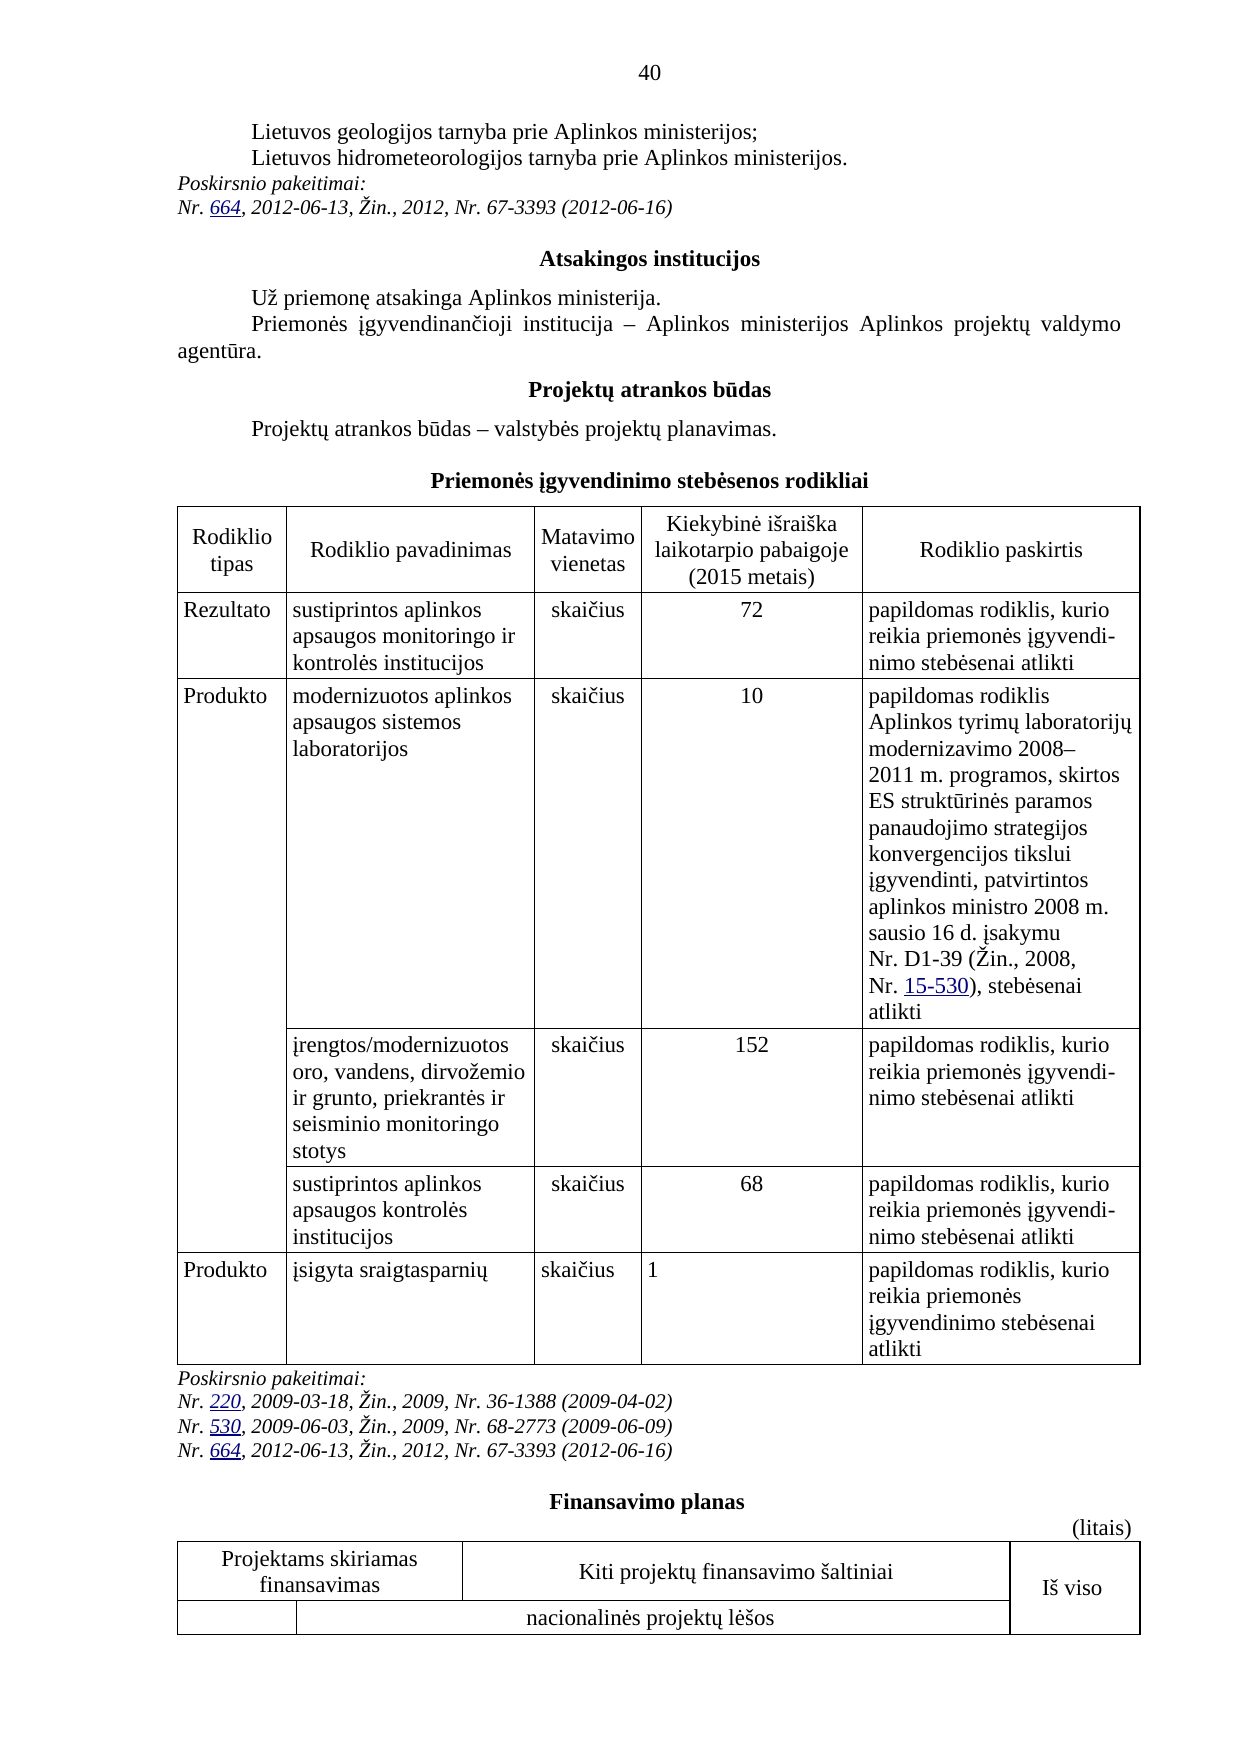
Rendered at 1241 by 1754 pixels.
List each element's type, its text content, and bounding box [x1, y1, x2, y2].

text Nr. 664, 2012-06-13, Žin., 2012, Nr. 67-3393 (2012-06-16) [177, 1438, 1122, 1462]
table_cell modernizuotos aplinkos apsaugos sistemos laboratorijos [287, 679, 534, 1027]
text Nr. 220, 2009-03-18, Žin., 2009, Nr. 36-1388 (2009-04-02) [177, 1389, 1122, 1413]
table_cell skaičius [535, 1029, 641, 1166]
text Poskirsnio pakeitimai: [177, 171, 1122, 195]
table_cell 72 [642, 593, 862, 678]
table_cell Produkto [178, 1253, 286, 1364]
table_cell 10 [642, 679, 862, 1027]
text Už priemonę atsakinga Aplinkos ministerija. [177, 284, 1122, 311]
text Atsakingos institucijos [177, 245, 1122, 272]
table_cell papildomas rodiklis Aplinkos tyrimų laboratorijų moderni­zavimo 2008–2011 m. programos, skirtos ES struktūrinės paramos panaudojimo strategijos konvergencijos tikslui įgyvendinti, patvirtintos aplinkos ministro 2008 m. sausio 16 d. įsakymu Nr. D1-39 (Žin., 2008, Nr. 15-530), stebėsenai atlikti [863, 679, 1139, 1027]
table_cell 1 [642, 1253, 862, 1364]
table_cell sustiprintos aplinkos apsaugos monitoringo ir kontrolės institucijos [287, 593, 534, 678]
table_header Rodiklio pavadinimas [287, 507, 534, 592]
text Lietuvos geologijos tarnyba prie Aplinkos ministerijos; [177, 118, 1122, 144]
table_cell skaičius [535, 679, 641, 1027]
table_cell 68 [642, 1167, 862, 1252]
text Projektų atrankos būdas – valstybės projektų planavimas. [177, 414, 1122, 441]
table_cell įrengtos/modernizuotos oro, vandens, dirvožemio ir grunto, priekrantės ir seisminio monitoringo stotys [287, 1029, 534, 1166]
text Priemonės įgyvendinančioji institucija – Aplinkos ministerijos Aplinkos projektų valdymo agentūra. [177, 311, 1122, 363]
text Priemonės įgyvendinimo stebėsenos rodikliai [177, 467, 1122, 494]
table_cell skaičius [535, 1167, 641, 1252]
table_cell Rezultato [178, 593, 286, 678]
table_cell sustiprintos aplinkos apsaugos kontrolės institucijos [287, 1167, 534, 1252]
table_cell papildomas rodiklis, kurio reikia priemonės įgyvendi­nimo stebėsenai atlikti [863, 1167, 1139, 1252]
text Nr. 530, 2009-06-03, Žin., 2009, Nr. 68-2773 (2009-06-09) [177, 1413, 1122, 1438]
text Poskirsnio pakeitimai: [177, 1365, 1122, 1389]
table_cell papildomas rodiklis, kurio reikia priemonės įgyvendi­nimo stebėsenai atlikti [863, 593, 1139, 678]
table_cell įsigyta sraigtasparnių [287, 1253, 534, 1364]
text Finansavimo planas [177, 1488, 1122, 1514]
table_header Kiekybinė išraiška laikotarpio pabaigoje (2015 metais) [642, 507, 862, 592]
table_cell papildomas rodiklis, kurio reikia priemonės įgyvendi­nimo stebėsenai atlikti [863, 1029, 1139, 1166]
table_header Rodiklio paskirtis [863, 507, 1139, 592]
text Projektų atrankos būdas [177, 376, 1122, 402]
table_cell skaičius [535, 1253, 641, 1364]
table_header Rodiklio tipas [178, 507, 286, 592]
table_cell nacionalinės projektų lėšos [297, 1601, 1009, 1633]
table_cell [178, 1601, 296, 1633]
table_cell Produkto [178, 679, 286, 1252]
table_cell 152 [642, 1029, 862, 1166]
table_header Iš viso [1011, 1542, 1139, 1633]
table_header Kiti projektų finansavimo šaltiniai [463, 1542, 1009, 1600]
table_cell papildomas rodiklis, kurio reikia priemonės įgyvendinimo stebėsenai atlikti [863, 1253, 1139, 1364]
text Lietuvos hidrometeorologijos tarnyba prie Aplinkos ministerijos. [177, 144, 1122, 171]
table_header Projektams skiriamas finansavimas [178, 1542, 462, 1600]
table_cell skaičius [535, 593, 641, 678]
table_header Matavimo vienetas [535, 507, 641, 592]
text (litais) [177, 1514, 1132, 1541]
text Nr. 664, 2012-06-13, Žin., 2012, Nr. 67-3393 (2012-06-16) [177, 195, 1122, 219]
